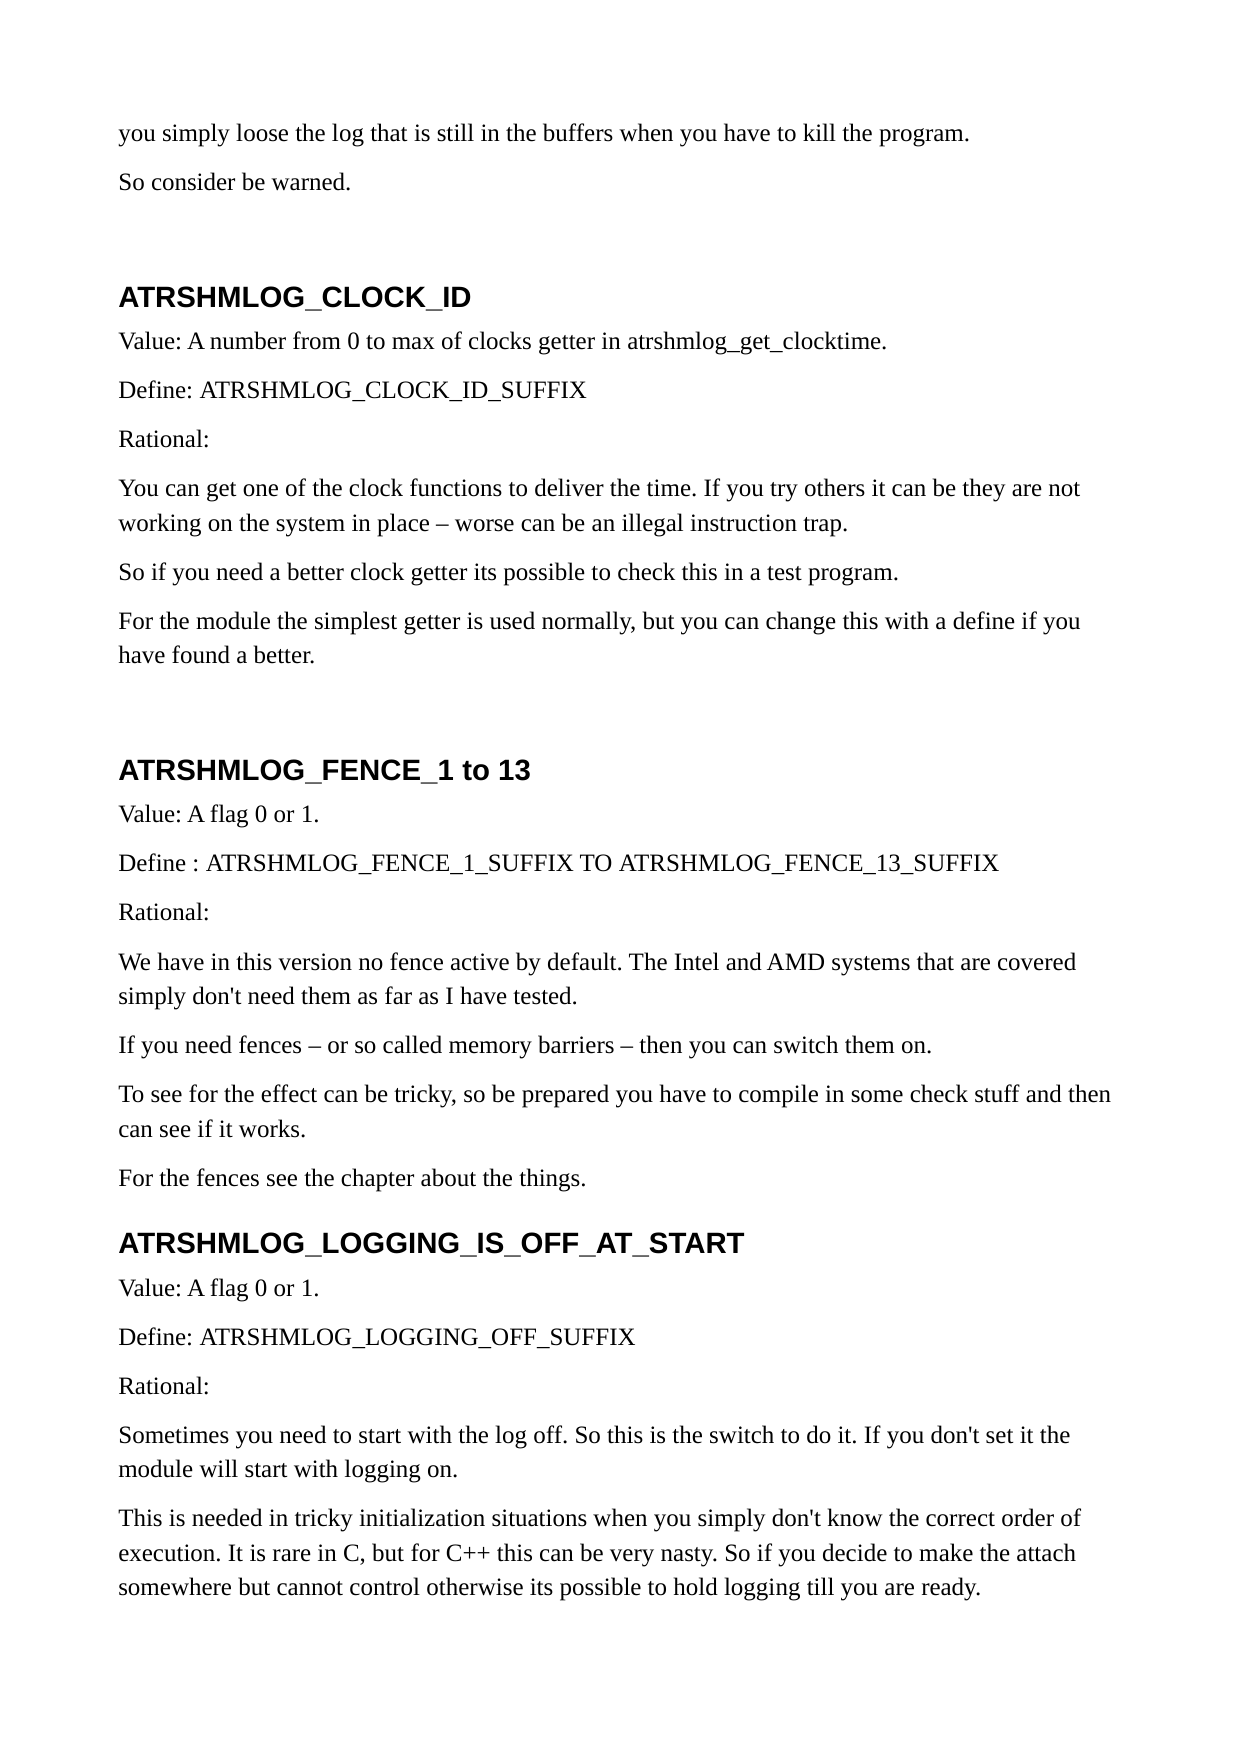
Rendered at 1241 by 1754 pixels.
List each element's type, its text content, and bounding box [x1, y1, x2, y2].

text Value: A number from 0 to max of clocks getter in atrshmlog_get_clocktime. [118, 326, 1122, 355]
text Rational: [118, 1371, 1122, 1399]
subtitle ATRSHMLOG_CLOCK_ID [118, 280, 1122, 314]
text Rational: [118, 424, 1122, 453]
text We have in this version no fence active by default. The Intel and AMD systems that are covered simply don't need them as far as I have tested. [118, 947, 1122, 1010]
text Define: ATRSHMLOG_CLOCK_ID_SUFFIX [118, 375, 1122, 404]
text So consider be warned. [118, 167, 1122, 196]
text For the fences see the chapter about the things. [118, 1163, 1122, 1191]
text Define: ATRSHMLOG_LOGGING_OFF_SUFFIX [118, 1322, 1122, 1350]
text Define : ATRSHMLOG_FENCE_1_SUFFIX TO ATRSHMLOG_FENCE_13_SUFFIX [118, 848, 1122, 877]
text Value: A flag 0 or 1. [118, 799, 1122, 828]
text you simply loose the log that is still in the buffers when you have to kill the program. [118, 118, 1122, 147]
text For the module the simplest getter is used normally, but you can change this with a define if you have found a better. [118, 606, 1122, 669]
text To see for the effect can be tricky, so be prepared you have to compile in some check stuff and then can see if it works. [118, 1079, 1122, 1142]
subtitle ATRSHMLOG_FENCE_1 to 13 [118, 753, 1122, 787]
text You can get one of the clock functions to deliver the time. If you try others it can be they are not working on the system in place – worse can be an illegal instruction trap. [118, 473, 1122, 537]
text So if you need a better clock getter its possible to check this in a test program. [118, 557, 1122, 586]
text Rational: [118, 897, 1122, 926]
text This is needed in tricky initialization situations when you simply don't know the correct order of execution. It is rare in C, but for C++ this can be very nasty. So if you decide to make the attach somewhere but cannot control otherwise its possible to hold logging till you are ready. [118, 1503, 1122, 1601]
text Sometimes you need to start with the log off. So this is the switch to do it. If you don't set it the module will start with logging on. [118, 1420, 1122, 1483]
text If you need fences – or so called memory barriers – then you can switch them on. [118, 1030, 1122, 1059]
subtitle ATRSHMLOG_LOGGING_IS_OFF_AT_START [118, 1226, 1122, 1260]
text Value: A flag 0 or 1. [118, 1273, 1122, 1301]
